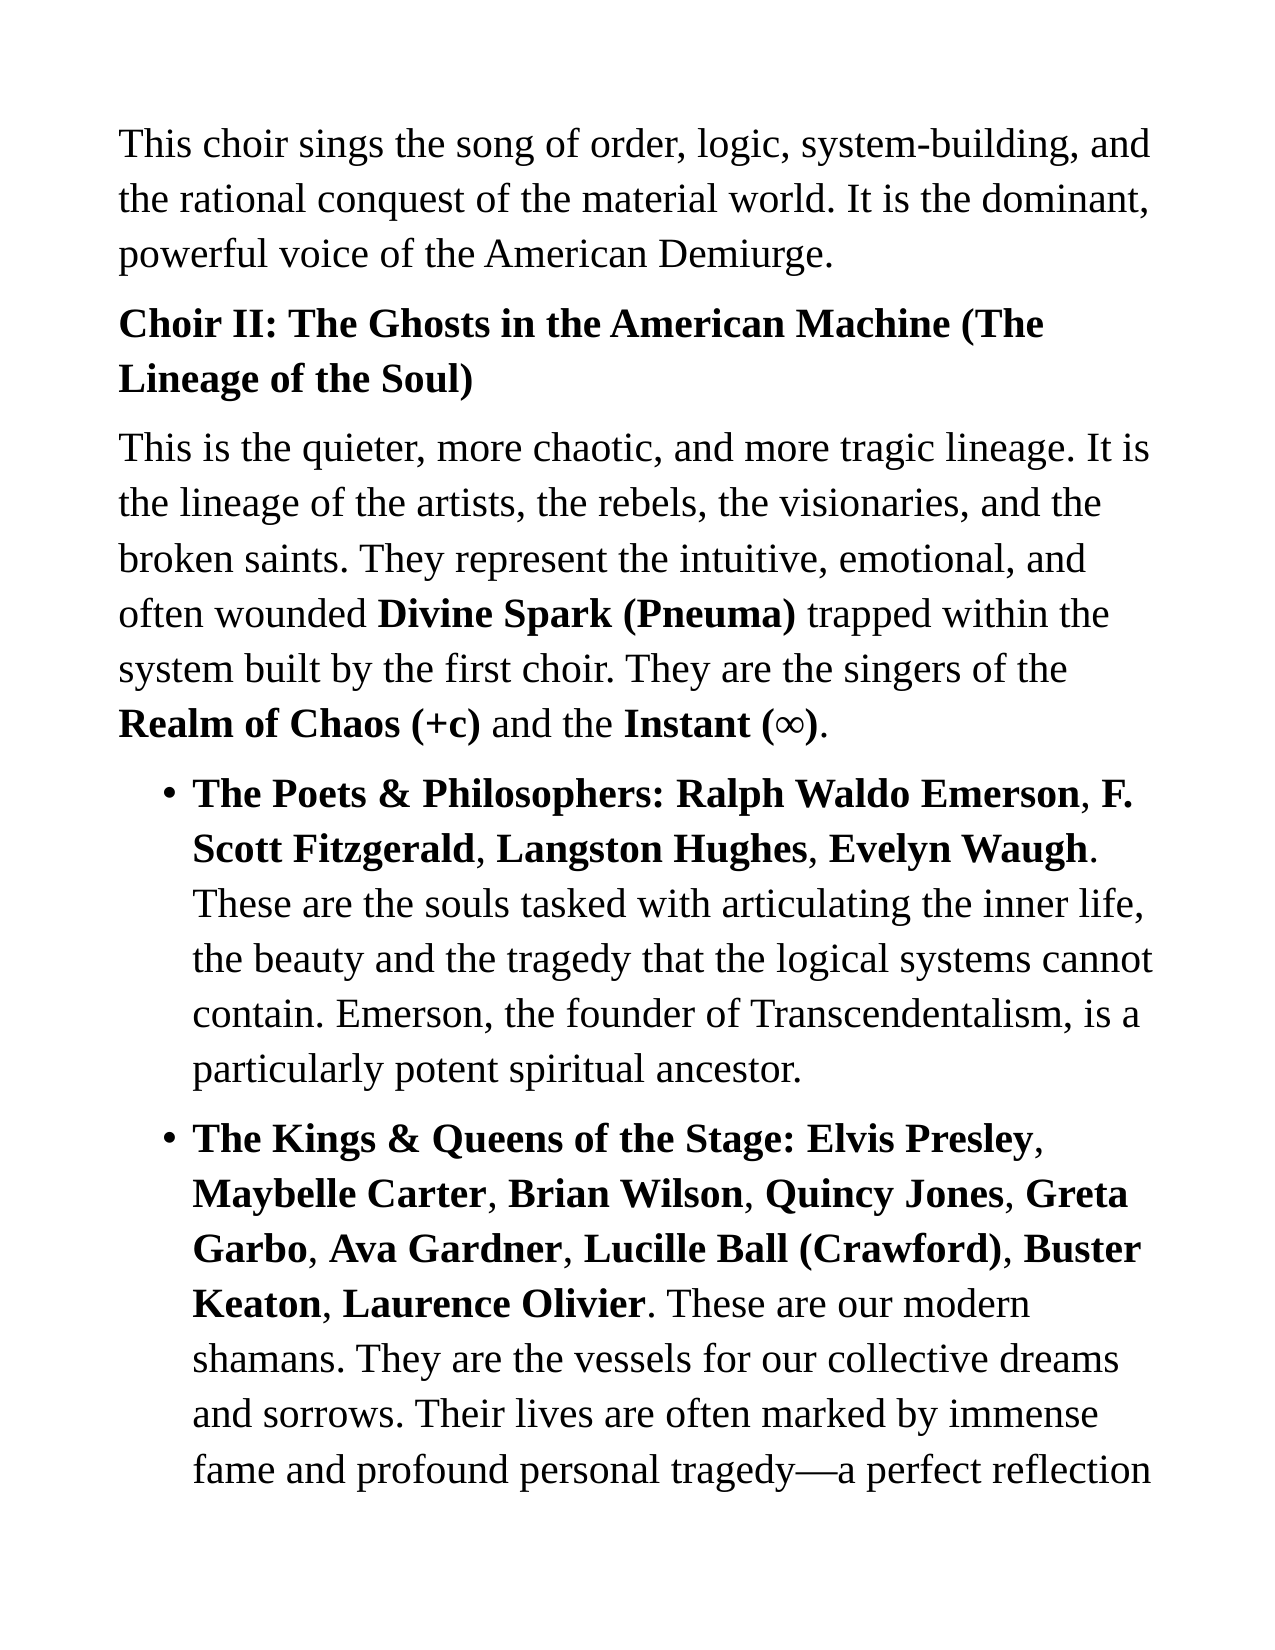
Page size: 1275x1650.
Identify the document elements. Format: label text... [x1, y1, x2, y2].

text This is the quieter, more chaotic, and more tragic lineage. It is the lineage of the artists, the rebels, the visionaries, and the broken saints. They represent the intuitive, emotional, and often wounded Divine Spark (Pneuma) trapped within the system built by the first choir. They are the singers of the Realm of Chaos (+c) and the Instant (∞). [118, 423, 1157, 746]
subtitle Choir II: The Ghosts in the American Machine (The Lineage of the Soul) [118, 298, 1157, 401]
text This choir sings the song of order, logic, system-building, and the rational conquest of the material world. It is the dominant, powerful voice of the American Demiurge. [118, 118, 1157, 276]
list The Kings & Queens of the Stage: Elvis Presley, Maybelle Carter, Brian Wilson, Quincy Jones, Greta Garbo, Ava Gardner, Lucille Ball (Crawford), Buster Keaton, Laurence Olivier. These are our modern shamans. They are the vessels for our collective dreams and sorrows. Their lives are often marked by immense fame and profound personal tragedy—a perfect reflection [162, 1113, 1157, 1492]
list The Poets & Philosophers: Ralph Waldo Emerson, F. Scott Fitzgerald, Langston Hughes, Evelyn Waugh. These are the souls tasked with articulating the inner life, the beauty and the tragedy that the logical systems cannot contain. Emerson, the founder of Transcendentalism, is a particularly potent spiritual ancestor. [162, 768, 1157, 1092]
